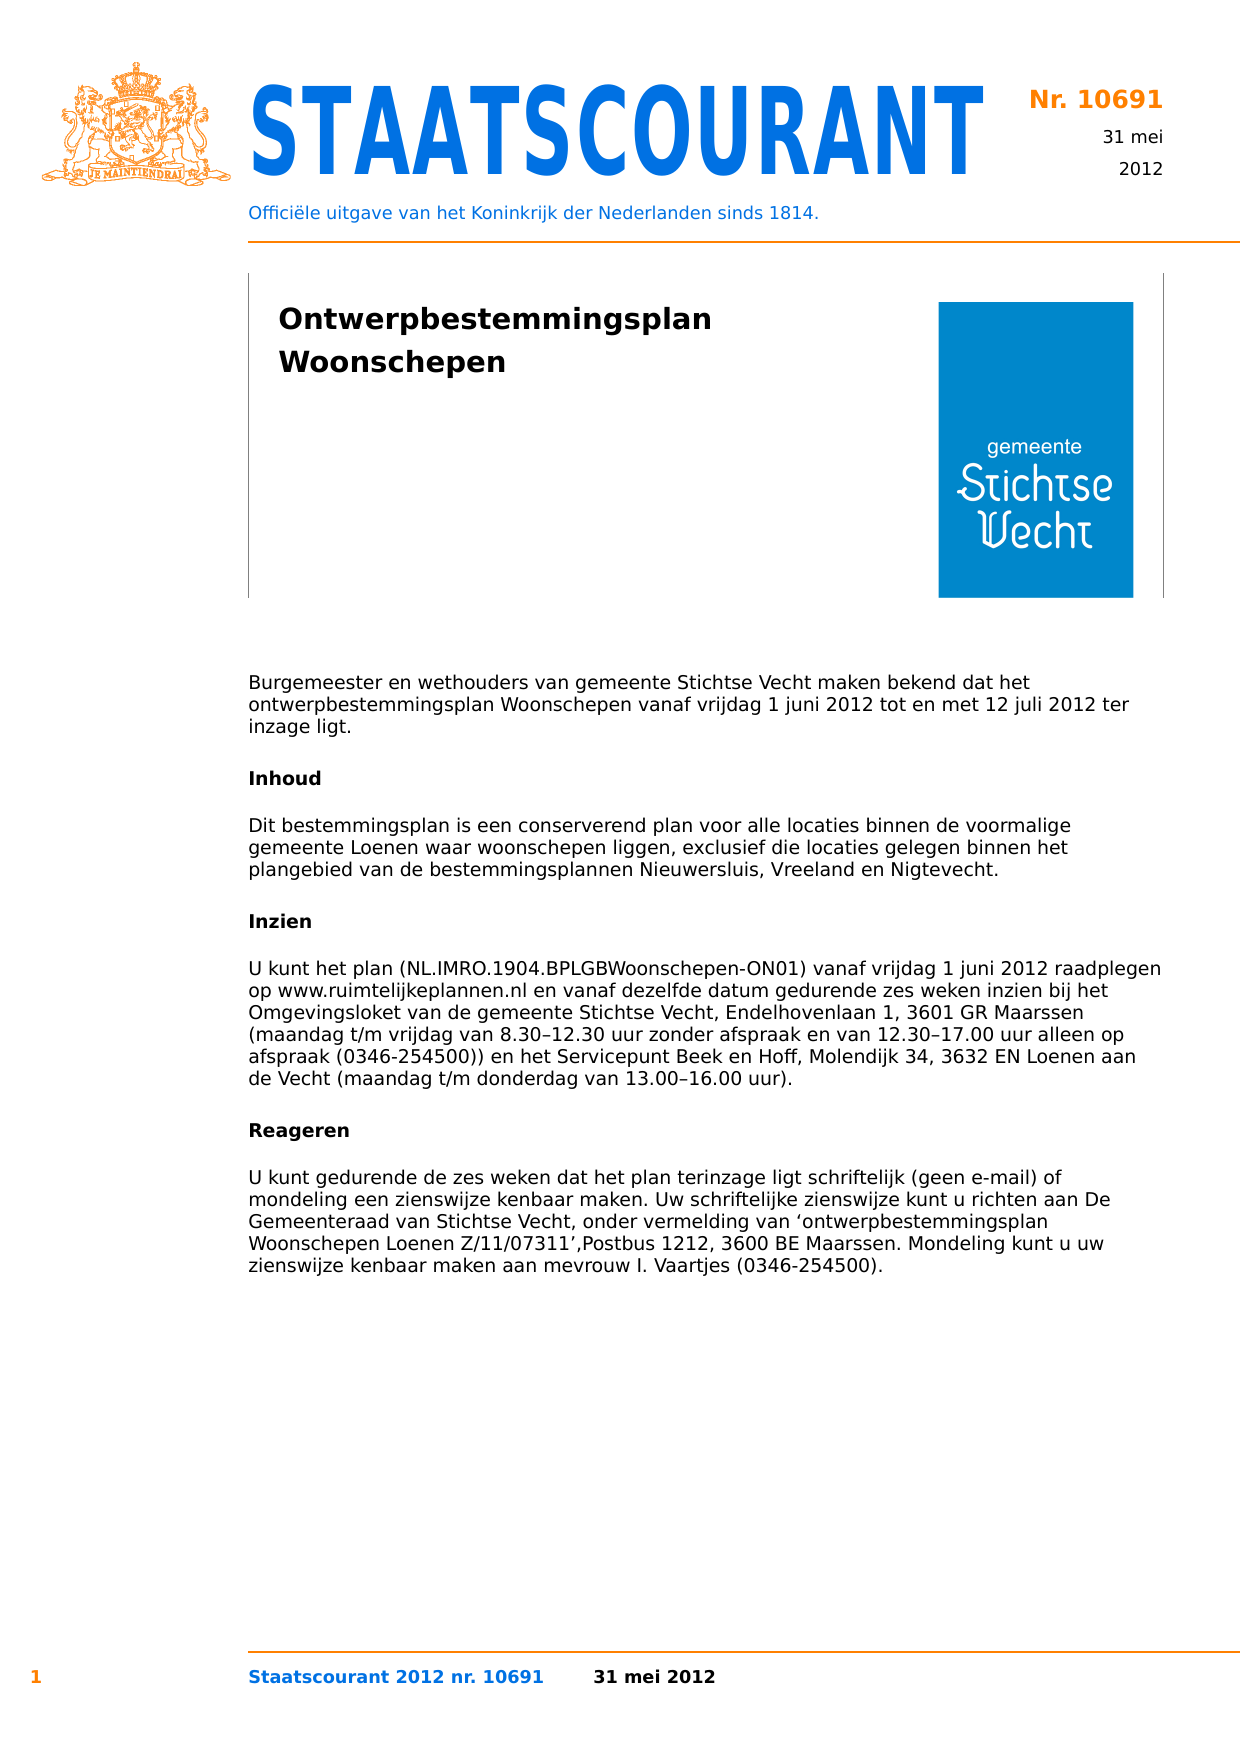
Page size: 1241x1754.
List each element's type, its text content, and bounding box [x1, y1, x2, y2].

picture [1056, 511, 1074, 548]
picture [1034, 464, 1052, 500]
table_header STAATSCOURANT [248, 62, 998, 203]
text U kunt het plan (NL.IMRO.1904.BPLGBWoonschepen-ON01) vanaf vrijdag 1 juni 2012 raadplegen op www.ruimtelijkeplannen.nl en vanaf dezelfde datum gedurende zes weken inzien bij het Omgevingsloket van de gemeente Stichtse Vecht, Endelhovenlaan 1, 3601 GR Maarssen (maandag t/m vrijdag van 8.30–12.30 uur zonder afspraak en van 12.30–17.00 uur alleen op afspraak (0346-254500)) en het Servicepunt Beek en Hoff, Molendijk 34, 3632 EN Loenen aan de Vecht (maandag t/m donderdag van 13.00–16.00 uur). [248, 958, 1163, 1089]
picture [958, 463, 984, 500]
picture [41, 62, 231, 186]
picture [1012, 523, 1030, 548]
subtitle Reageren [248, 1119, 1163, 1142]
picture [1030, 445, 1039, 450]
picture [1072, 444, 1081, 451]
subtitle Ontwerpbestemmingsplan Woonschepen [249, 273, 1163, 598]
picture [1001, 445, 1009, 451]
subtitle Inzien [248, 911, 1163, 933]
text U kunt gedurende de zes weken dat het plan terinzage ligt schriftelijk (geen e-mail) of mondeling een zienswijze kenbaar maken. Uw schriftelijke zienswijze kunt u richten aan De Gemeenteraad van Stichtse Vecht, onder vermelding van ‘ontwerpbestemmingsplan Woonschepen Loenen Z/11/07311’,Postbus 1212, 3600 BE Maarssen. Mondeling kunt u uw zienswijze kenbaar maken aan mevrouw I. Vaartjes (0346-254500). [248, 1167, 1163, 1276]
table_cell 2012 [998, 153, 1240, 203]
picture [1013, 476, 1029, 501]
picture [1042, 445, 1051, 451]
text Burgemeester en wethouders van gemeente Stichtse Vecht maken bekend dat het ontwerpbestemmingsplan Woonschepen vanaf vrijdag 1 juni 2012 tot en met 12 juli 2012 ter inzage ligt. [248, 672, 1163, 738]
table_header Nr. 10691 [998, 62, 1240, 121]
table_cell 31 mei [998, 121, 1240, 153]
table_header [25, 62, 248, 241]
picture [1035, 523, 1051, 548]
picture [1074, 476, 1089, 501]
picture [1056, 476, 1069, 500]
subtitle Inhoud [248, 768, 1163, 790]
table_cell Officiële uitgave van het Koninkrijk der Nederlanden sinds 1814. [248, 203, 1240, 241]
picture [979, 511, 1010, 548]
picture [1079, 523, 1091, 548]
picture [1094, 476, 1111, 501]
text Dit bestemmingsplan is een conserverend plan voor alle locaties binnen de voormalige gemeente Loenen waar woonschepen liggen, exclusief die locaties gelegen binnen het plangebied van de bestemmingsplannen Nieuwersluis, Vreeland en Nigtevecht. [248, 815, 1163, 881]
picture [987, 476, 999, 500]
